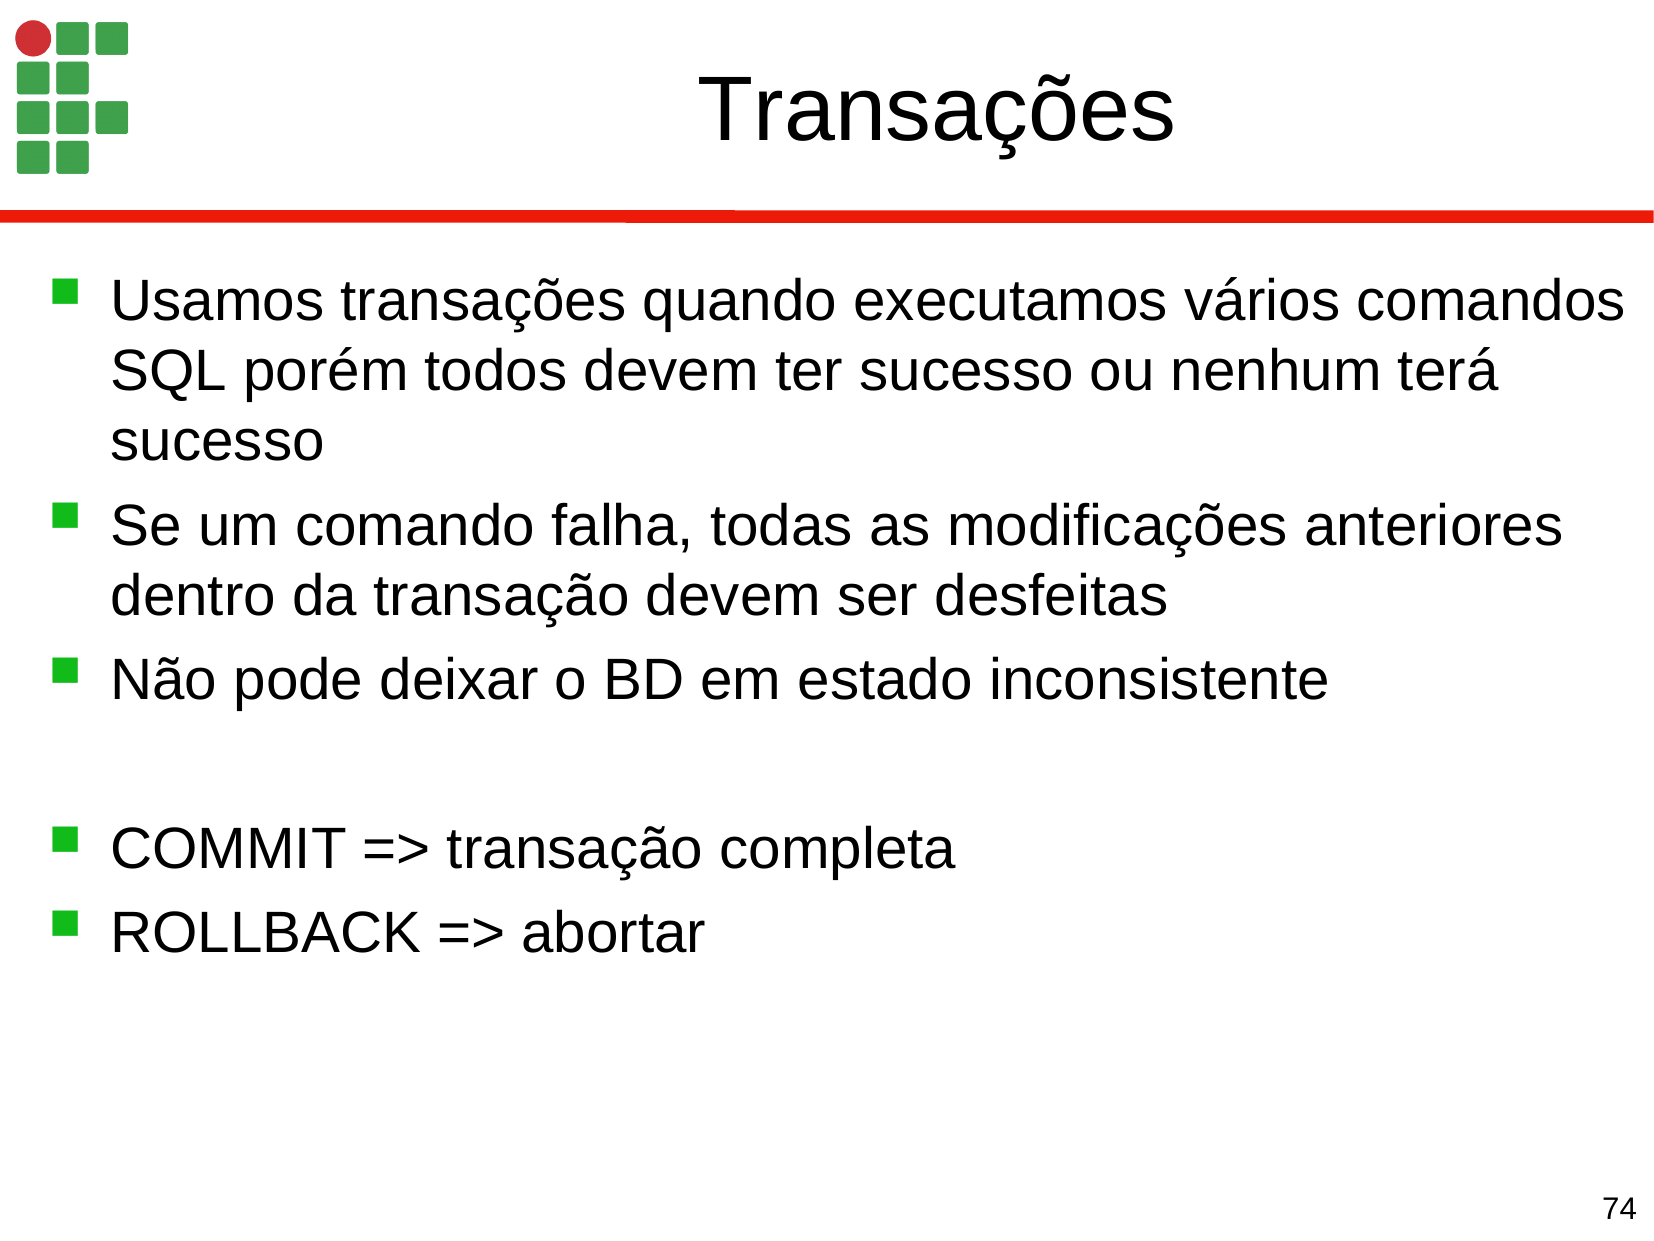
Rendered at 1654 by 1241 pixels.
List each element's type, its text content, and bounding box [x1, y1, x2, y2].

text_box Usamos transações quando executamos vários comandos SQL porém todos devem ter sucesso ou nenhum terá sucesso Se um comando falha, todas as modificações anteriores dentro da transação devem ser desfeitas Não pode deixar o BD em estado inconsistente COMMIT => transação completa ROLLBACK => abortar [32, 253, 1654, 1205]
text_box [1185, 1179, 1654, 1220]
text_box Transações [253, 0, 1622, 207]
picture [14, 16, 130, 178]
